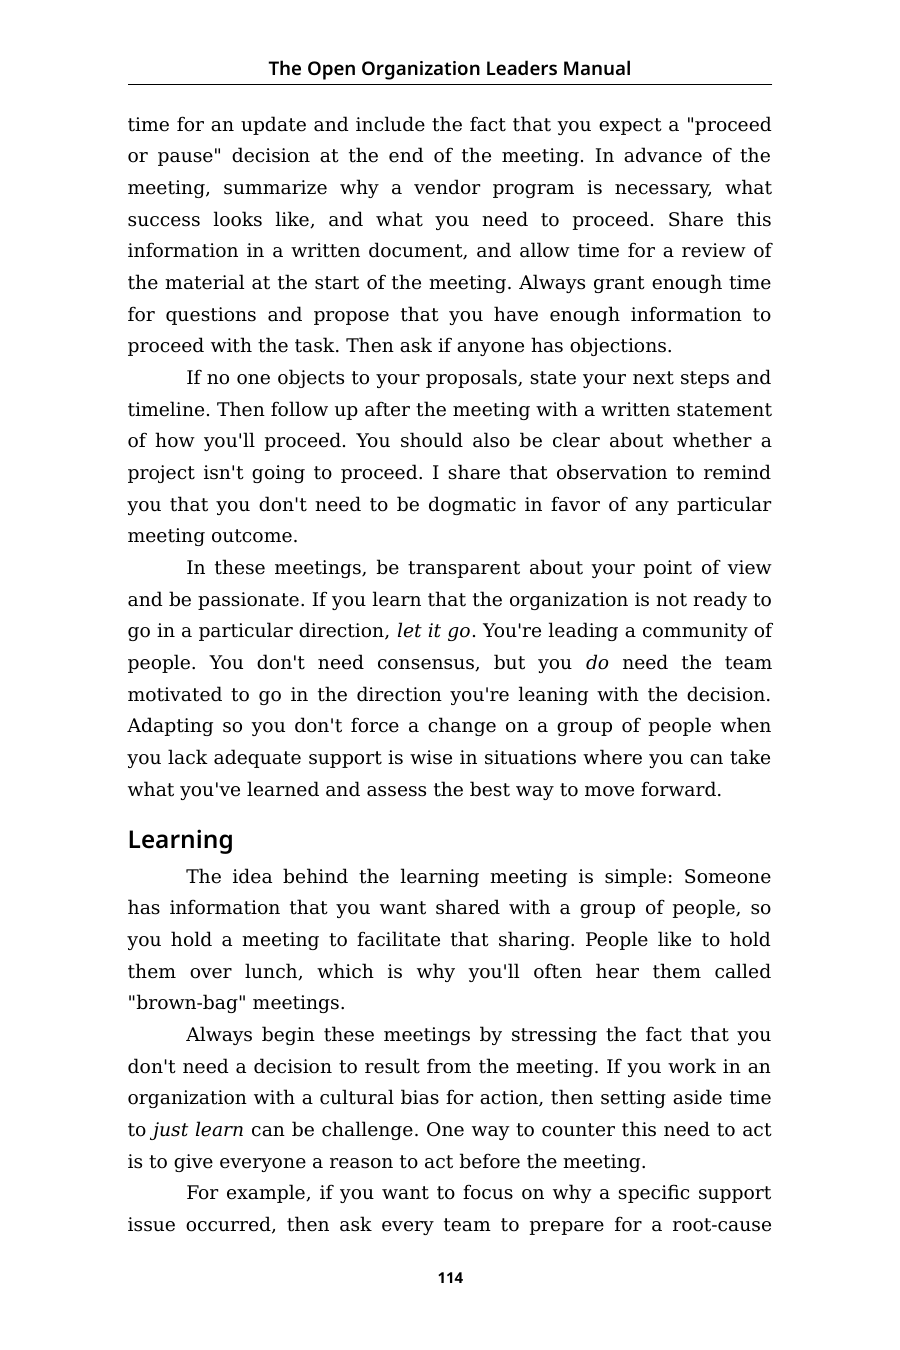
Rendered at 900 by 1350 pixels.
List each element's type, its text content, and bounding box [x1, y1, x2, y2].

subtitle Learning [127, 826, 772, 854]
text The idea behind the learning meeting is simple: Someone has information that you want shared with a group of people, so you hold a meeting to facilitate that sharing. People like to hold them over lunch, which is why you'll often hear them called "brown-bag" meetings. [127, 866, 772, 1014]
text If no one objects to your proposals, state your next steps and timeline. Then follow up after the meeting with a written statement of how you'll proceed. You should also be clear about whether a project isn't going to proceed. I share that observation to remind you that you don't need to be dogmatic in favor of any particular meeting outcome. [127, 367, 772, 547]
text time for an update and include the fact that you expect a "proceed or pause" decision at the end of the meeting. In advance of the meeting, summarize why a vendor program is necessary, what success looks like, and what you need to proceed. Share this information in a written document, and allow time for a review of the material at the start of the meeting. Always grant enough time for questions and propose that you have enough information to proceed with the task. Then ask if anyone has objections. [127, 114, 772, 357]
text In these meetings, be transparent about your point of view and be passionate. If you learn that the organization is not ready to go in a particular direction, let it go. You're leading a community of people. You don't need consensus, but you do need the team motivated to go in the direction you're leaning with the decision. Adapting so you don't force a change on a group of people when you lack adequate support is wise in situations where you can take what you've learned and assess the best way to move forward. [127, 557, 772, 801]
text Always begin these meetings by stressing the fact that you don't need a decision to result from the meeting. If you work in an organization with a cultural bias for action, then setting aside time to just learn can be challenge. One way to counter this need to act is to give everyone a reason to act before the meeting. [127, 1024, 772, 1173]
text For example, if you want to focus on why a specific support issue occurred, then ask every team to prepare for a root-cause [127, 1182, 772, 1236]
